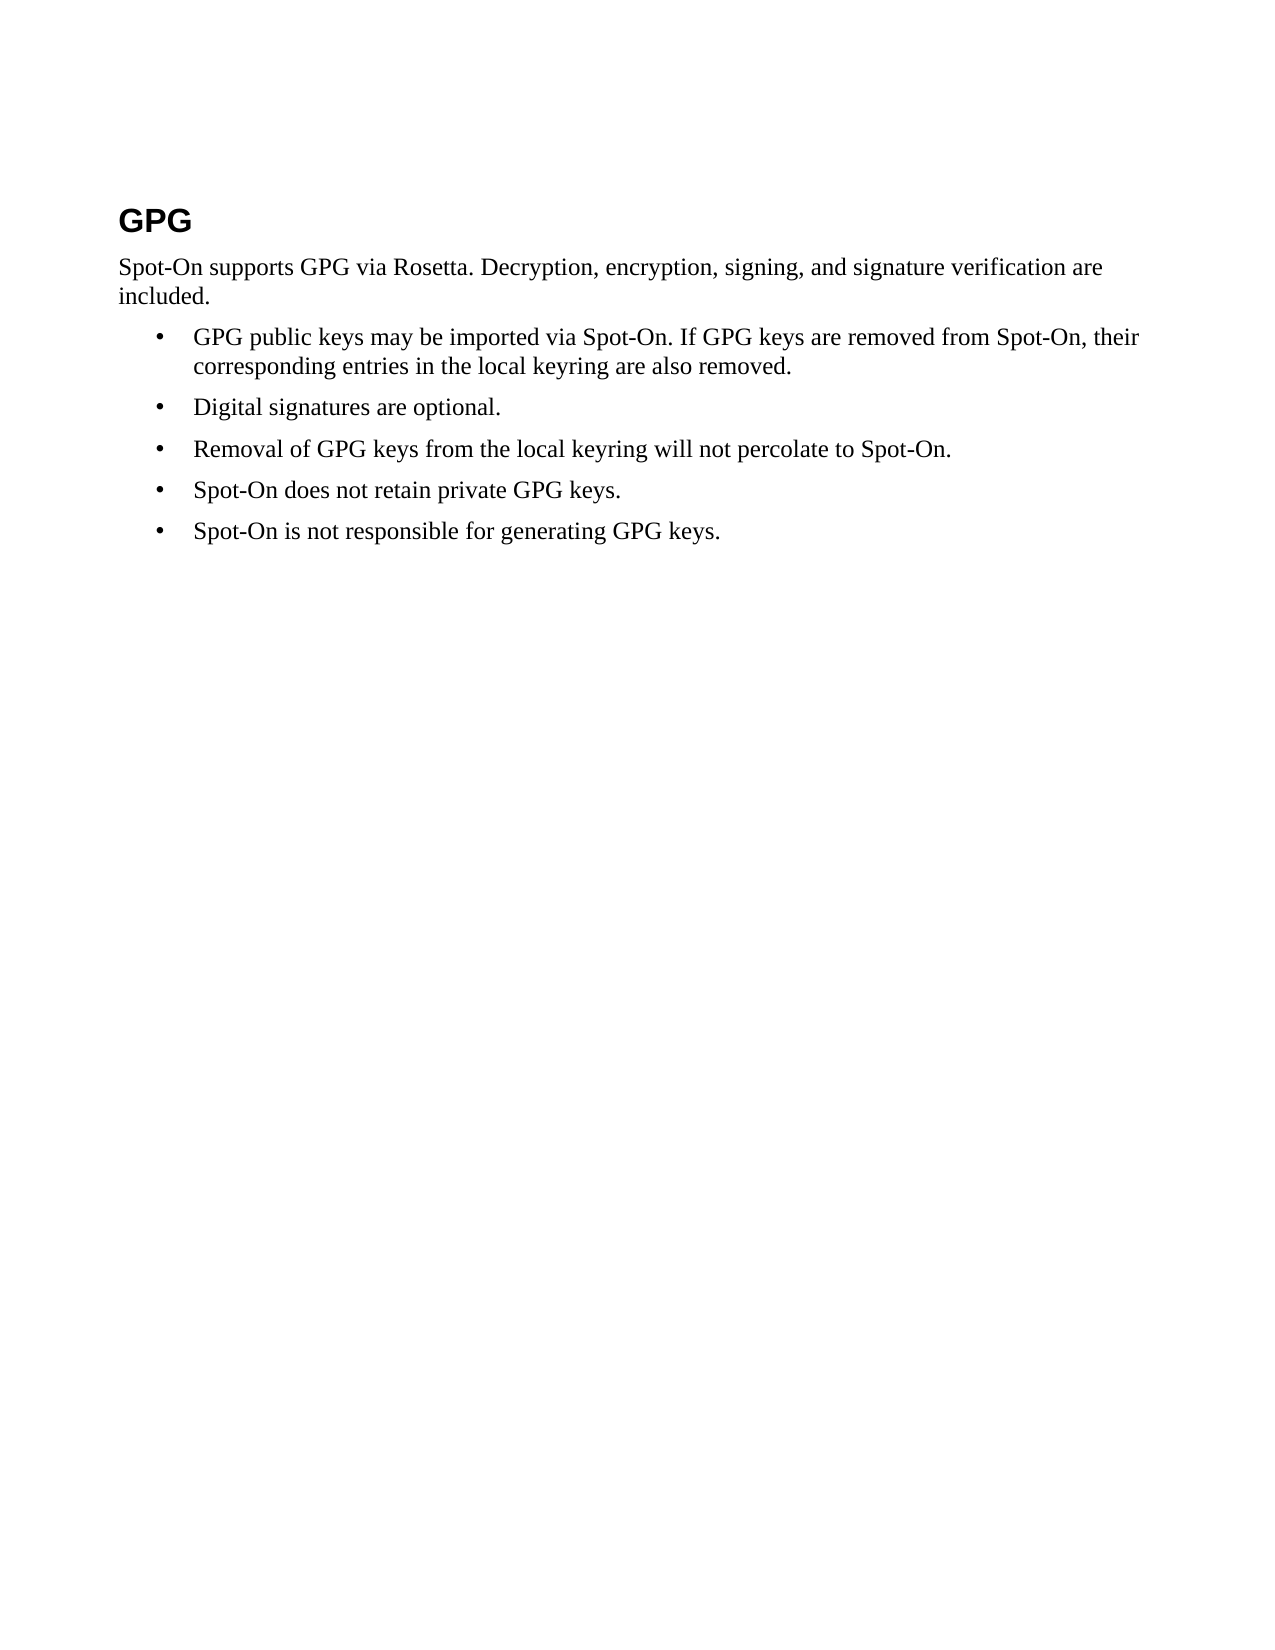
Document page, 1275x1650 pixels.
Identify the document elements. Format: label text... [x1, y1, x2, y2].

list Removal of GPG keys from the local keyring will not percolate to Spot-On. [156, 434, 1157, 462]
list Digital signatures are optional. [156, 392, 1157, 421]
subtitle GPG [118, 201, 1157, 240]
list Spot-On is not responsible for generating GPG keys. [156, 516, 1157, 545]
list GPG public keys may be imported via Spot-On. If GPG keys are removed from Spot-On, their corresponding entries in the local keyring are also removed. [156, 322, 1157, 380]
list Spot-On does not retain private GPG keys. [156, 475, 1157, 504]
text Spot-On supports GPG via Rosetta. Decryption, encryption, signing, and signature verification are included. [118, 252, 1157, 310]
